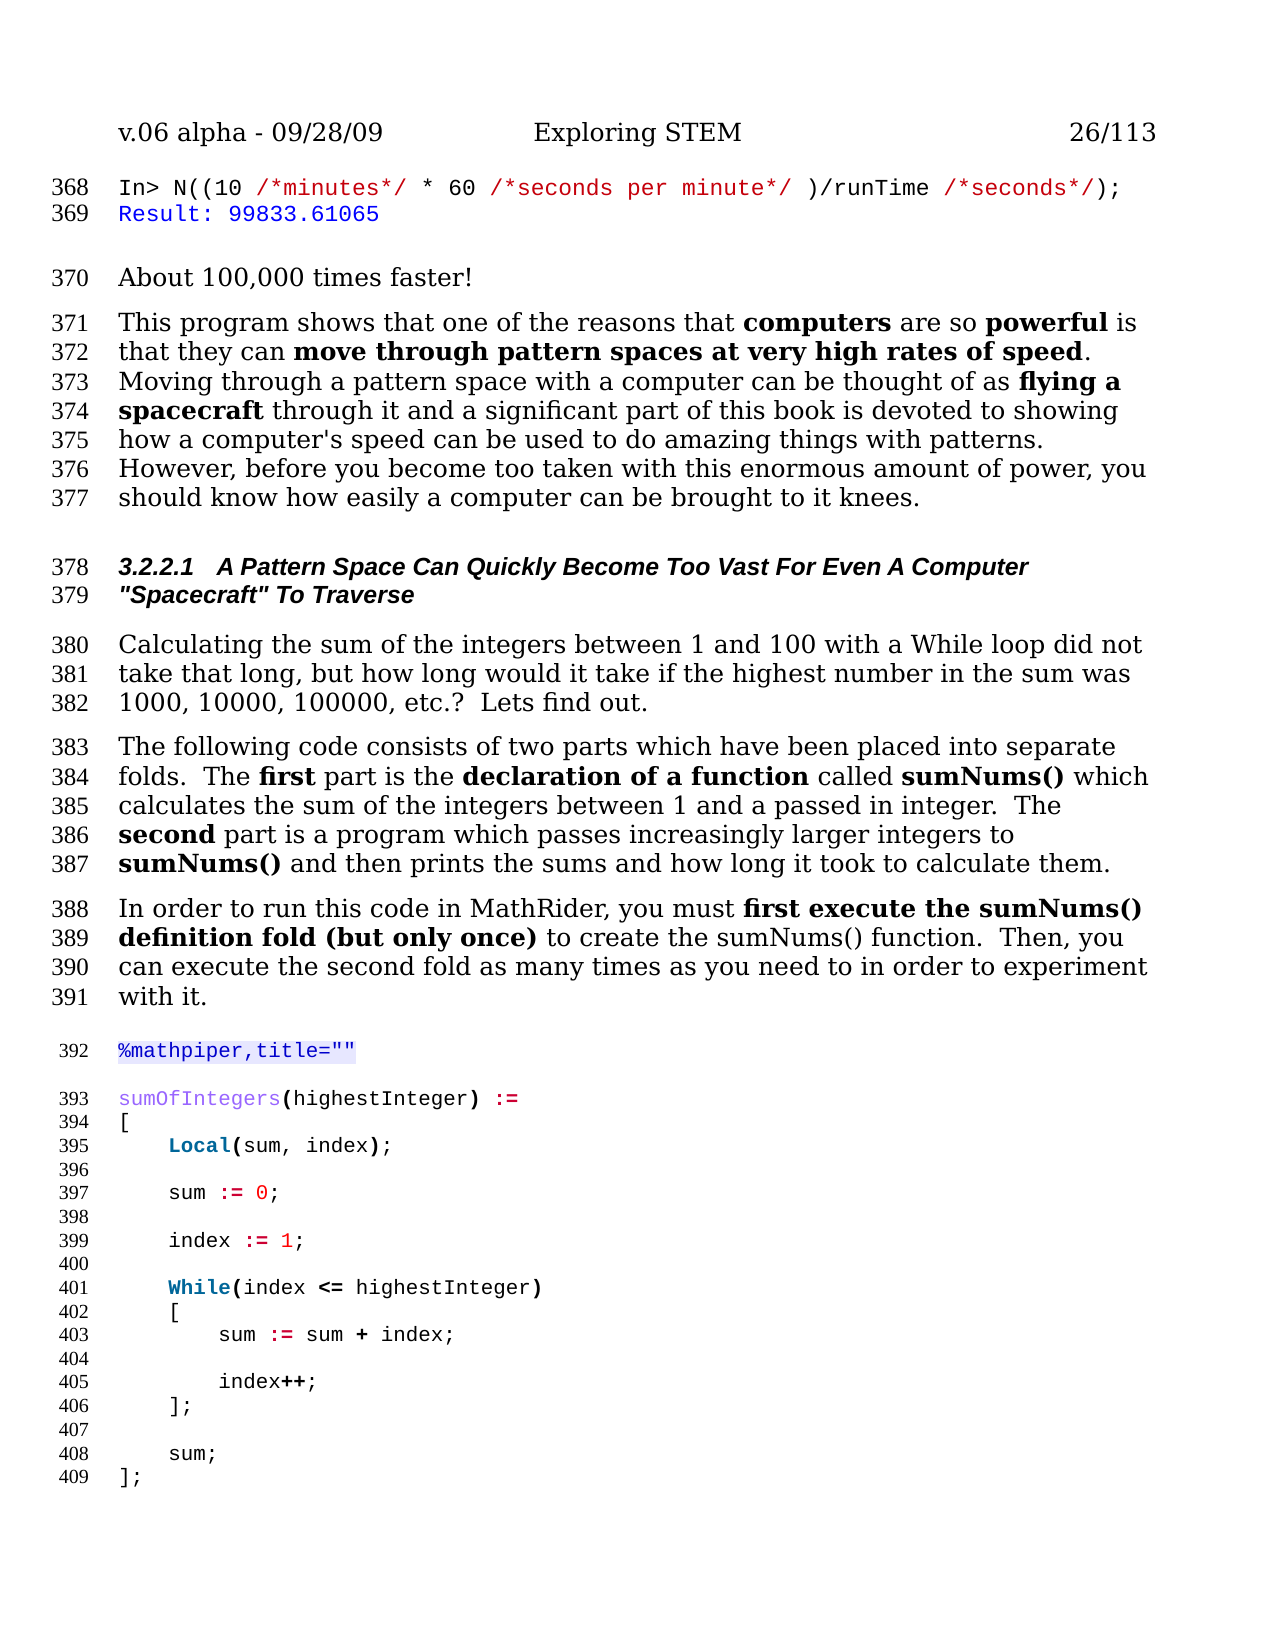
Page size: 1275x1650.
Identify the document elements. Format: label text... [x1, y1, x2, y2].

text This program shows that one of the reasons that computers are so powerful is that they can move through pattern spaces at very high rates of speed. Moving through a pattern space with a computer can be thought of as flying a spacecraft through it and a significant part of this book is devoted to showing how a computer's speed can be used to do amazing things with patterns. However, before you become too taken with this enormous amount of power, you should know how easily a computer can be brought to it knees. [118, 308, 1157, 513]
text In order to run this code in MathRider, you must first execute the sumNums() definition fold (but only once) to create the sumNums() function. Then, you can execute the second fold as many times as you need to in order to experiment with it. [118, 894, 1157, 1011]
text sum := sum + index; [118, 1324, 1157, 1348]
subtitle A Pattern Space Can Quickly Become Too Vast For Even A Computer "Spacecraft" To Traverse [118, 552, 1157, 609]
text The following code consists of two parts which have been placed into separate folds. The first part is the declaration of a function called sumNums() which calculates the sum of the integers between 1 and a passed in integer. The second part is a program which passes increasingly larger integers to sumNums() and then prints the sums and how long it took to calculate them. [118, 732, 1157, 879]
text index++; [118, 1372, 1157, 1395]
text [ [118, 1111, 1157, 1135]
text While(index <= highestInteger) [118, 1277, 1157, 1301]
text sum; [118, 1442, 1157, 1466]
text Calculating the sum of the integers between 1 and 100 with a While loop did not take that long, but how long would it take if the highest number in the sum was 1000, 10000, 100000, etc.? Lets find out. [118, 630, 1157, 717]
text Result: 99833.61065 [118, 203, 1157, 229]
text About 100,000 times faster! [118, 263, 1157, 293]
text Local(sum, index); [118, 1135, 1157, 1159]
text sum := 0; [118, 1182, 1157, 1206]
text ]; [118, 1395, 1157, 1419]
text index := 1; [118, 1230, 1157, 1253]
text [ [118, 1301, 1157, 1324]
text In> N((10 /*minutes*/ * 60 /*seconds per minute*/ )/runTime /*seconds*/); [118, 177, 1157, 203]
text sumOfIntegers(highestInteger) := [118, 1088, 1157, 1111]
text %mathpiper,title="" [118, 1041, 1157, 1064]
text ]; [118, 1466, 1157, 1490]
